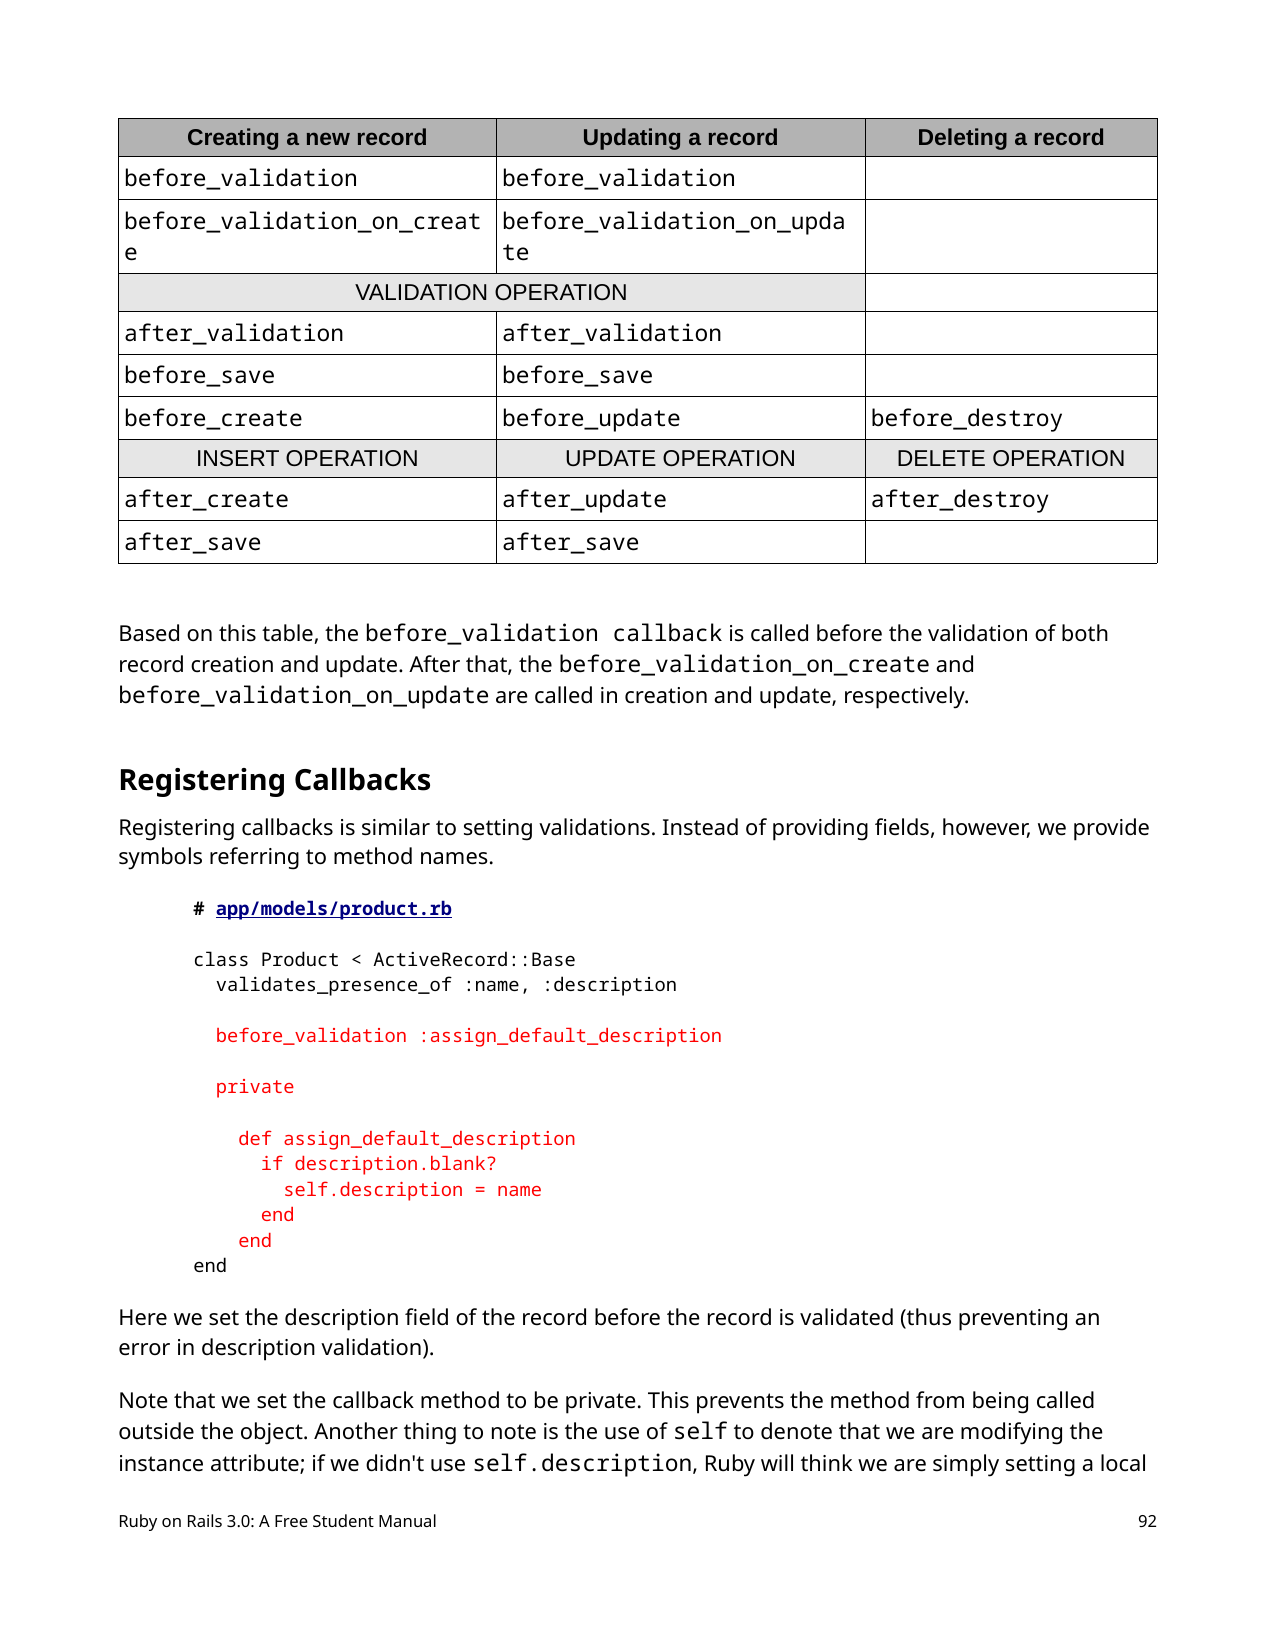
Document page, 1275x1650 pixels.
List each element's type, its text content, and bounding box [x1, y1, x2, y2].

text Note that we set the callback method to be private. This prevents the method from being called outside the object. Another thing to note is the use of self to denote that we are modifying the instance attribute; if we didn't use self.description, Ruby will think we are simply setting a local [118, 1385, 1157, 1478]
table_header Creating a new record [119, 119, 496, 156]
text Registering callbacks is similar to setting validations. Instead of providing fields, however, we provide symbols referring to method names. [118, 812, 1157, 871]
table_cell [866, 355, 1157, 396]
table_cell [866, 521, 1157, 563]
table_cell DELETE OPERATION [866, 440, 1157, 477]
table_cell after_validation [497, 312, 865, 354]
table_cell [866, 200, 1157, 273]
table_cell before_create [119, 397, 496, 439]
text Here we set the description field of the record before the record is validated (thus preventing an error in description validation). [118, 1302, 1157, 1361]
table_cell before_validation_on_update [497, 200, 865, 273]
table_cell VALIDATION OPERATION [119, 274, 865, 311]
table_header Deleting a record [866, 119, 1157, 156]
table_header Updating a record [497, 119, 865, 156]
table_cell before_destroy [866, 397, 1157, 439]
table_cell before_save [497, 355, 865, 396]
table_cell before_update [497, 397, 865, 439]
table_cell before_validation [119, 157, 496, 199]
text Based on this table, the before_validation callback is called before the validation of both record creation and update. After that, the before_validation_on_create and before_validation_on_update are called in creation and update, respectively. [118, 617, 1157, 710]
table_cell [866, 157, 1157, 199]
text # app/models/product.rb class Product < ActiveRecord::Base validates_presence_of :name, :description before_validation :assign_default_description private def assign_default_description if description.blank? self.description = name end end end [193, 895, 1157, 1278]
table_cell UPDATE OPERATION [497, 440, 865, 477]
table_cell before_validation [497, 157, 865, 199]
table_cell after_update [497, 478, 865, 520]
table_cell before_validation_on_create [119, 200, 496, 273]
table_cell after_save [497, 521, 865, 563]
table_cell INSERT OPERATION [119, 440, 496, 477]
table_cell after_create [119, 478, 496, 520]
table_cell before_save [119, 355, 496, 396]
table_cell after_validation [119, 312, 496, 354]
table_cell [866, 312, 1157, 354]
table_cell after_destroy [866, 478, 1157, 520]
table_cell after_save [119, 521, 496, 563]
table_cell [866, 274, 1157, 311]
subtitle Registering Callbacks [118, 759, 1157, 799]
